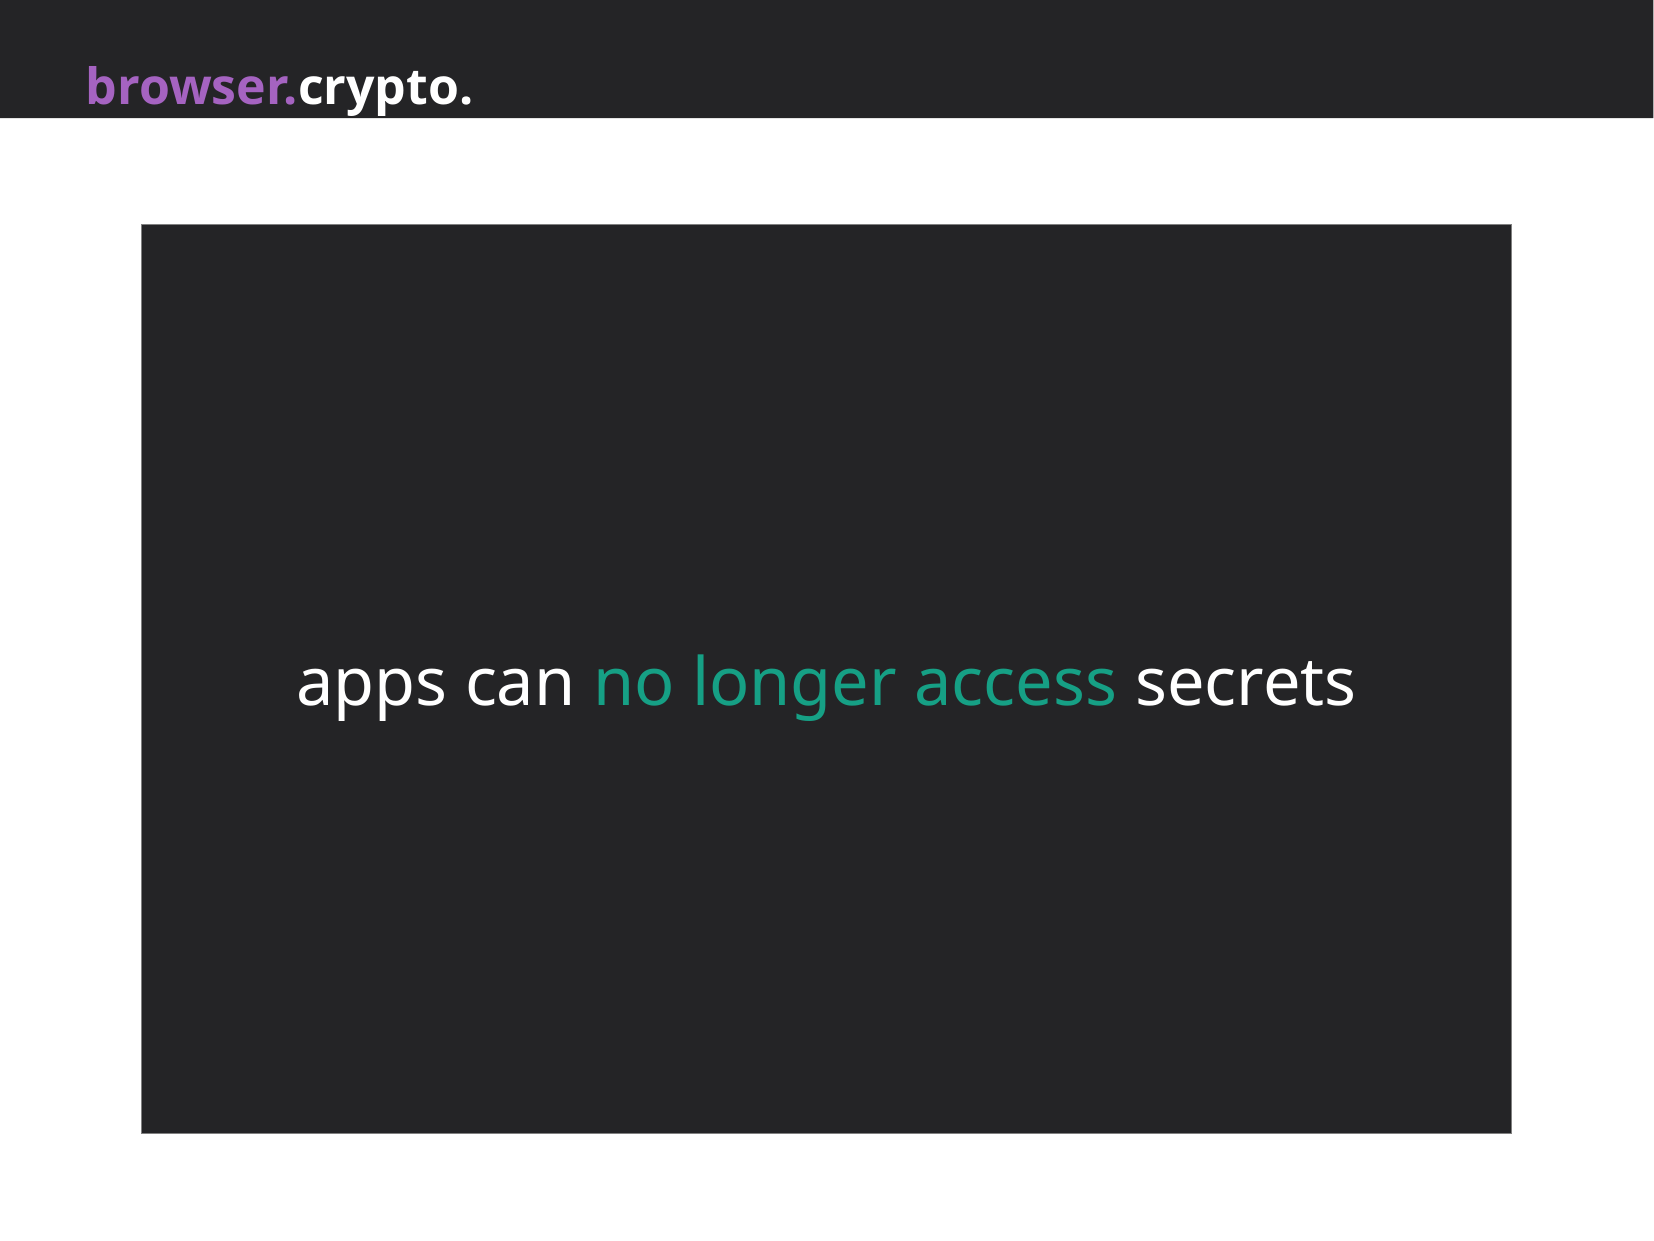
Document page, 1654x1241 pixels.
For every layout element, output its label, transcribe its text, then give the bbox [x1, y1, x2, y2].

text_box [165, 531, 1441, 1087]
text_box [0, 0, 1654, 119]
text_box apps can no longer access secrets [141, 224, 1512, 1134]
text_box browser.crypto. [70, 43, 567, 119]
